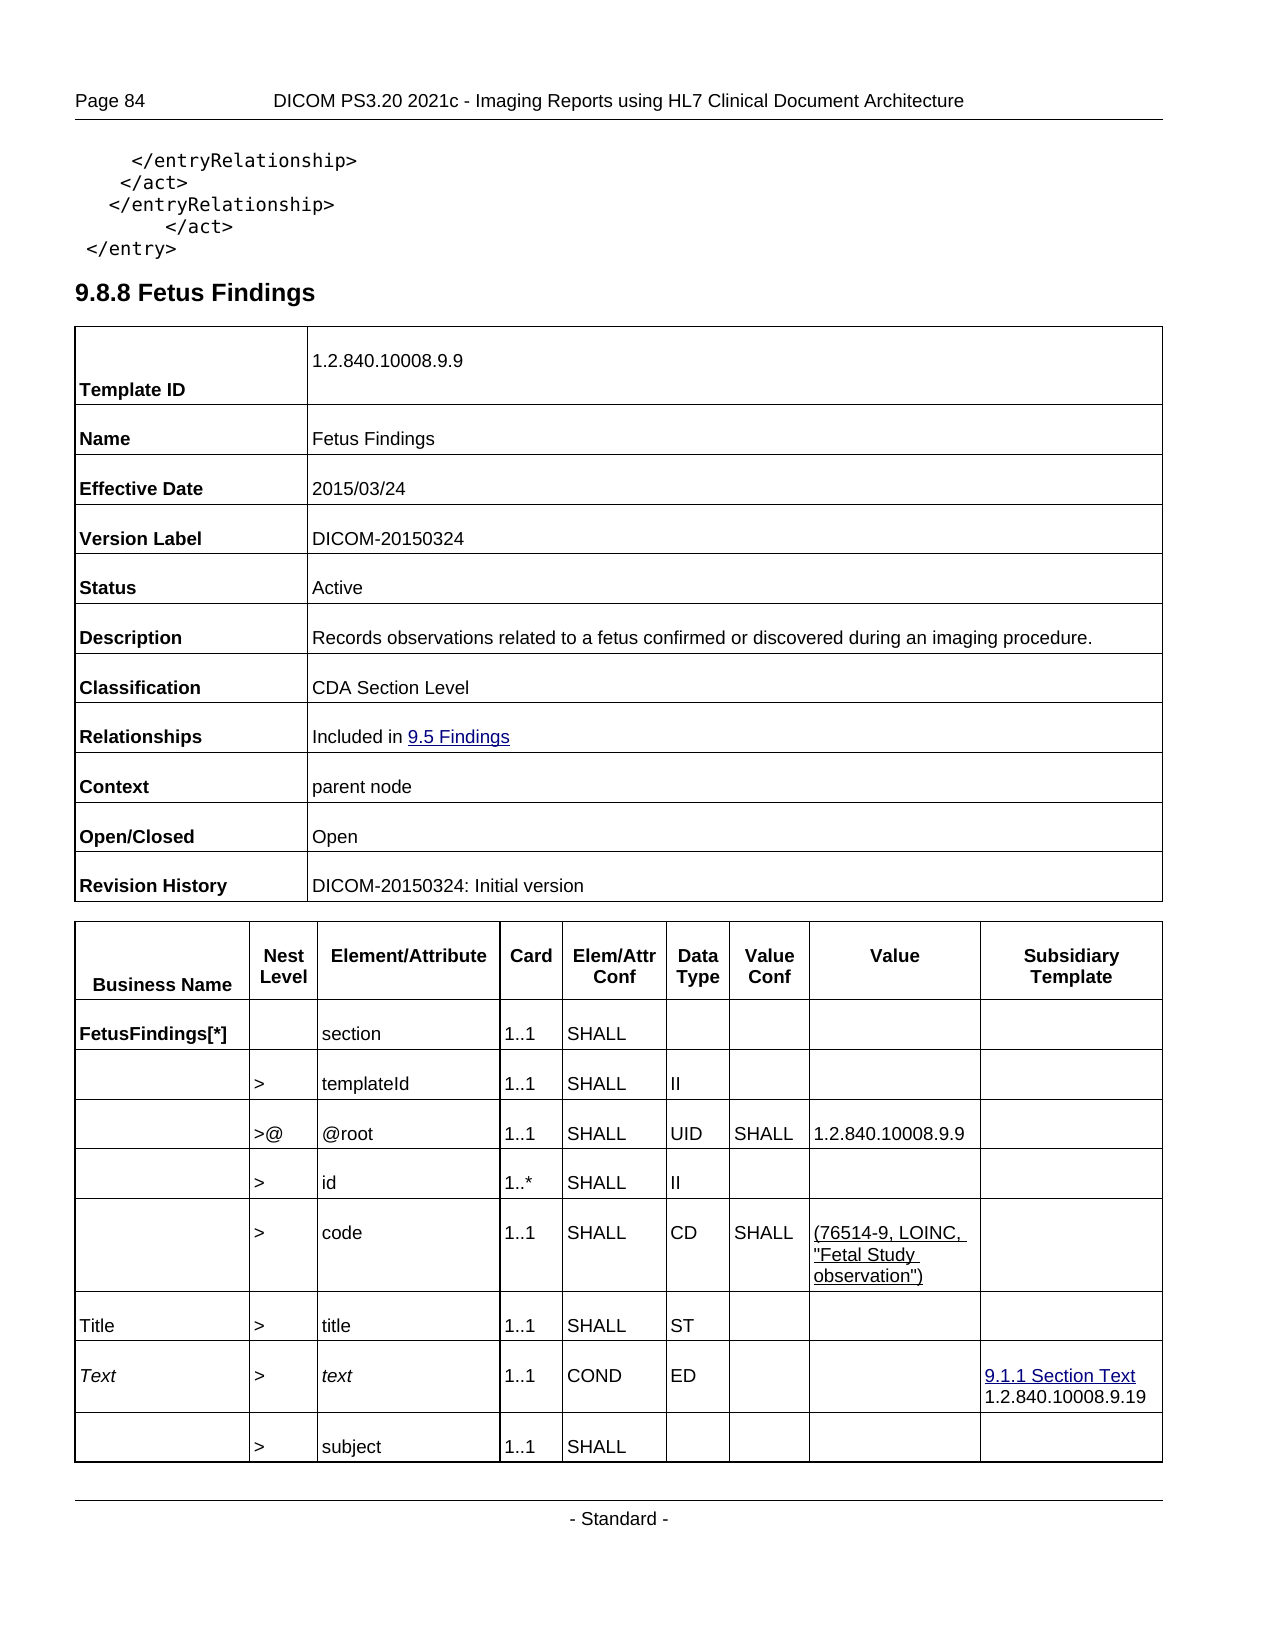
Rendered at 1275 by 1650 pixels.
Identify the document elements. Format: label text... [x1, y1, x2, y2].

table_cell [981, 1199, 1162, 1291]
table_cell SHALL [563, 1149, 666, 1198]
table_cell 1..1 [501, 1050, 562, 1098]
table_cell II [667, 1149, 729, 1198]
table_cell SHALL [563, 1413, 666, 1461]
table_cell [810, 1050, 980, 1098]
table_cell title [318, 1292, 499, 1340]
text 9.8.8 Fetus Findings [75, 278, 1162, 307]
table_cell >@ [250, 1100, 317, 1148]
table_cell Relationships [76, 703, 307, 752]
table_header 1.2.840.10008.9.9 [308, 327, 1162, 404]
table_cell Status [76, 554, 307, 603]
table_cell 1..1 [501, 1292, 562, 1340]
table_header Card [501, 922, 562, 999]
table_cell Text [76, 1341, 249, 1412]
table_cell [250, 1000, 317, 1049]
table_cell text [318, 1341, 499, 1412]
table_cell Effective Date [76, 455, 307, 503]
table_cell > [250, 1050, 317, 1098]
table_cell code [318, 1199, 499, 1291]
table_cell [981, 1149, 1162, 1198]
table_cell [667, 1000, 729, 1049]
table_cell [981, 1292, 1162, 1340]
table_cell 1..1 [501, 1199, 562, 1291]
table_cell Included in 9.5 Findings [308, 703, 1162, 752]
table_cell SHALL [563, 1199, 666, 1291]
table_cell 1..1 [501, 1341, 562, 1412]
table_cell SHALL [563, 1292, 666, 1340]
table_cell Records observations related to a fetus confirmed or discovered during an imaging procedure. [308, 604, 1162, 652]
table_cell [730, 1413, 809, 1461]
table_header Value [810, 922, 980, 999]
table_cell [76, 1413, 249, 1461]
table_cell 1.2.840.10008.9.9 [810, 1100, 980, 1148]
table_cell SHALL [563, 1050, 666, 1098]
table_cell [730, 1341, 809, 1412]
table_cell Name [76, 405, 307, 454]
table_cell CD [667, 1199, 729, 1291]
table_cell [981, 1000, 1162, 1049]
table_cell subject [318, 1413, 499, 1461]
table_cell Classification [76, 654, 307, 702]
table_cell Fetus​Findings[*] [76, 1000, 249, 1049]
table_cell [730, 1000, 809, 1049]
table_cell [76, 1149, 249, 1198]
table_cell > [250, 1292, 317, 1340]
table_cell [810, 1341, 980, 1412]
table_cell Fetus Findings [308, 405, 1162, 454]
table_cell [730, 1050, 809, 1098]
table_cell [810, 1413, 980, 1461]
table_cell > [250, 1149, 317, 1198]
table_cell (76514-9, LOINC, "Fetal Study observation") [810, 1199, 980, 1291]
table_cell [76, 1100, 249, 1148]
table_cell Description [76, 604, 307, 652]
table_cell Revision History [76, 852, 307, 901]
table_header Value Conf [730, 922, 809, 999]
table_cell section [318, 1000, 499, 1049]
table_cell II [667, 1050, 729, 1098]
table_cell CDA Section Level [308, 654, 1162, 702]
table_cell Open [308, 803, 1162, 851]
table_cell > [250, 1199, 317, 1291]
table_cell SHALL [730, 1199, 809, 1291]
table_cell id [318, 1149, 499, 1198]
table_cell [810, 1149, 980, 1198]
table_cell SHALL [563, 1100, 666, 1148]
table_cell COND [563, 1341, 666, 1412]
table_cell > [250, 1341, 317, 1412]
table_cell [730, 1292, 809, 1340]
table_cell 9.1.1 Section Text 1.2.840.10008.9.19 [981, 1341, 1162, 1412]
table_header Business Name [76, 922, 249, 999]
table_header Nest Level [250, 922, 317, 999]
table_cell [76, 1050, 249, 1098]
table_cell parent node [308, 753, 1162, 802]
table_cell Open/Closed [76, 803, 307, 851]
table_cell [667, 1413, 729, 1461]
table_cell [981, 1050, 1162, 1098]
table_cell [76, 1199, 249, 1291]
text </entryRelationship> </act> </entryRelationship> </act> </entry> [75, 150, 1162, 259]
table_cell Version Label [76, 505, 307, 553]
table_cell SHALL [730, 1100, 809, 1148]
table_header Template ID [76, 327, 307, 404]
table_cell Context [76, 753, 307, 802]
table_cell @root [318, 1100, 499, 1148]
table_cell [730, 1149, 809, 1198]
table_header Elem/Attr Conf [563, 922, 666, 999]
table_header Data Type [667, 922, 729, 999]
table_cell ST [667, 1292, 729, 1340]
table_cell > [250, 1413, 317, 1461]
table_cell [810, 1292, 980, 1340]
table_cell DICOM-20150324 [308, 505, 1162, 553]
table_header Subsidiary Template [981, 922, 1162, 999]
table_cell ED [667, 1341, 729, 1412]
table_cell [810, 1000, 980, 1049]
table_cell [981, 1100, 1162, 1148]
table_cell [981, 1413, 1162, 1461]
table_cell Title [76, 1292, 249, 1340]
table_cell 1..1 [501, 1000, 562, 1049]
table_cell DICOM-20150324: Initial version [308, 852, 1162, 901]
table_cell SHALL [563, 1000, 666, 1049]
table_cell 1..1 [501, 1413, 562, 1461]
table_header Element/​Attribute [318, 922, 499, 999]
table_cell template​Id [318, 1050, 499, 1098]
table_cell 2015/03/24 [308, 455, 1162, 503]
table_cell Active [308, 554, 1162, 603]
table_cell 1..* [501, 1149, 562, 1198]
table_cell 1..1 [501, 1100, 562, 1148]
table_cell UID [667, 1100, 729, 1148]
